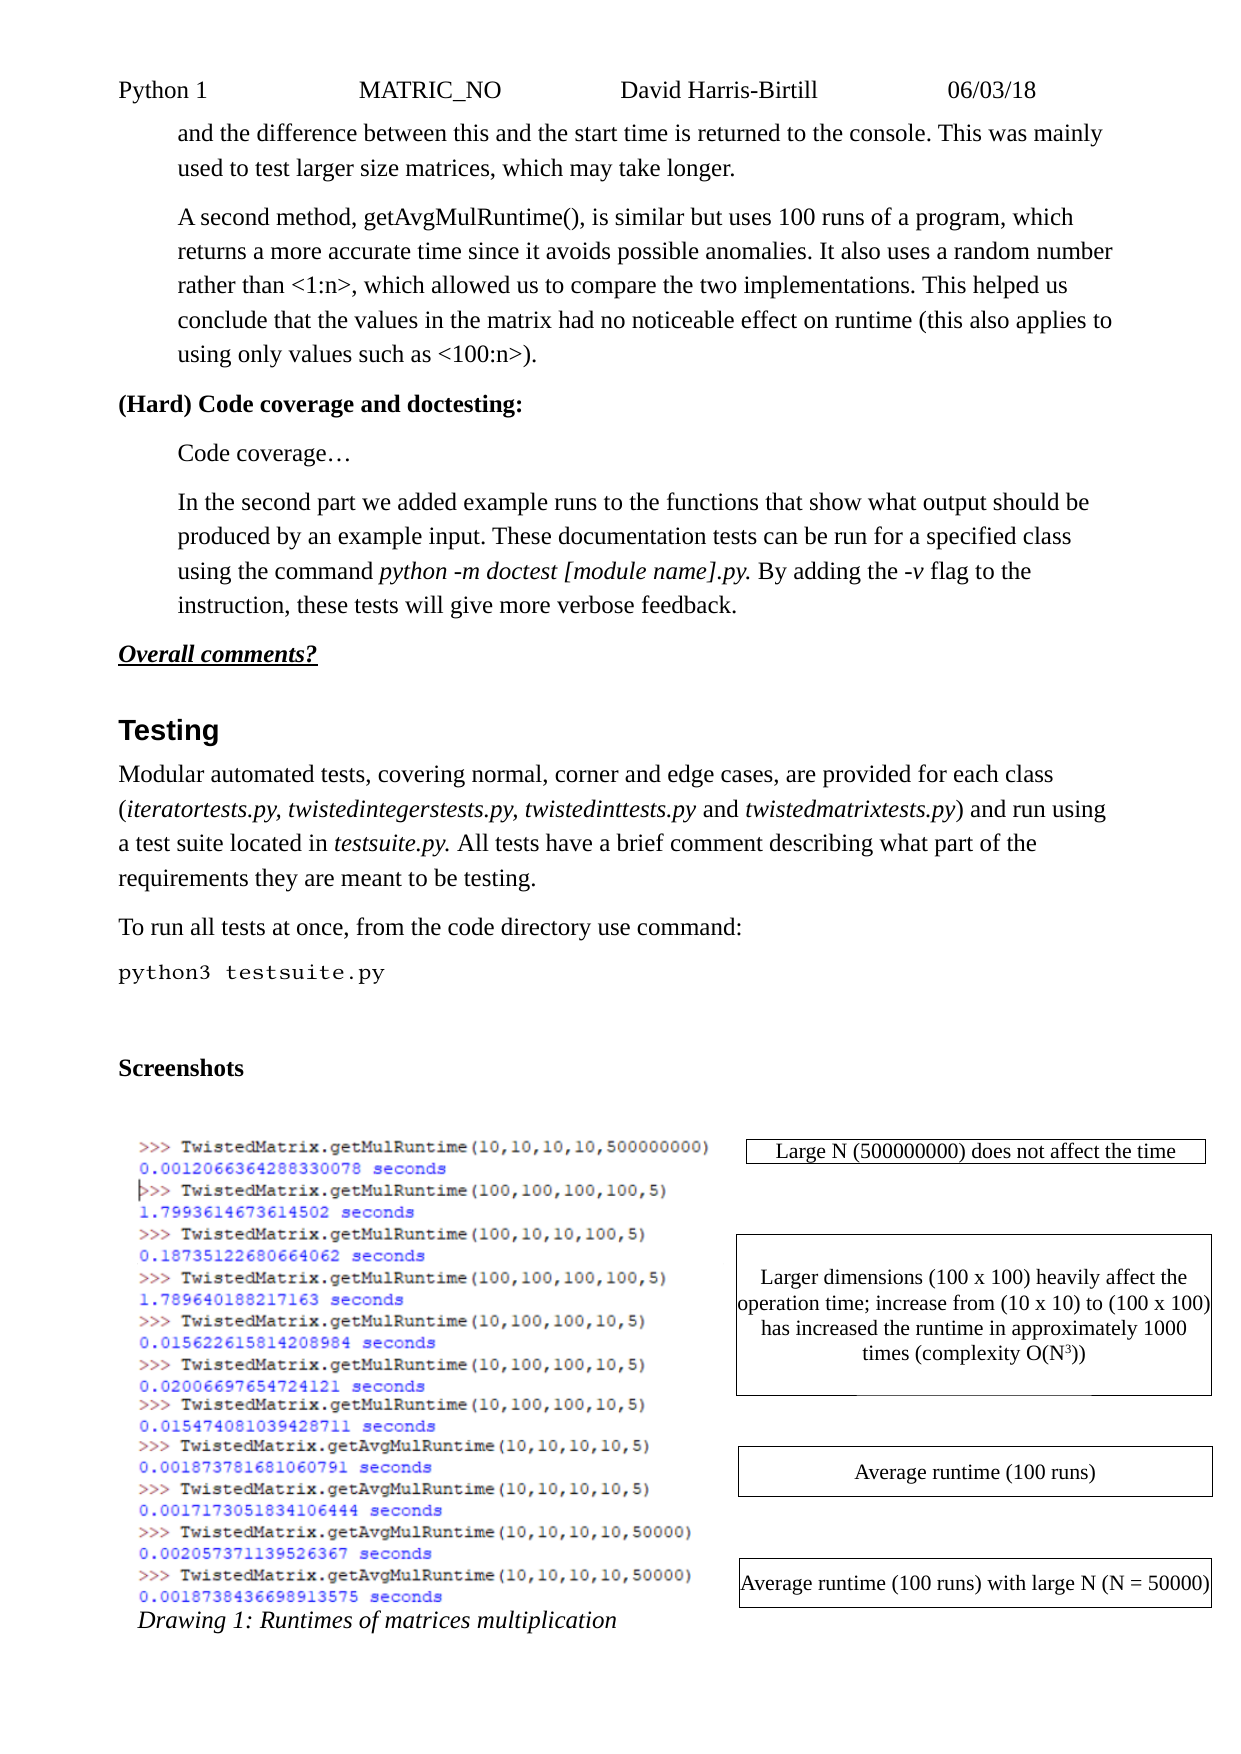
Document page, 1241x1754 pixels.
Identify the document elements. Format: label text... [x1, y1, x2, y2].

text Drawing 1: Runtimes of matrices multiplication [137, 1150, 723, 1634]
text Code coverage… [177, 438, 1122, 466]
text python3 testsuite.py [118, 961, 1122, 985]
picture [137, 1263, 162, 1270]
text A second method, getAvgMulRuntime(), is similar but uses 100 runs of a program, which returns a more accurate time since it avoids possible anomalies. It also uses a random number rather than <1:n>, which allowed us to compare the two implementations. This helped us conclude that the values in the matrix had no noticeable effect on runtime (this also applies to using only values such as <100:n>). [177, 202, 1122, 368]
text Screenshots [118, 1053, 1122, 1082]
text and the difference between this and the start time is returned to the console. This was mainly used to test larger size matrices, which may take longer. [177, 118, 1122, 181]
picture [137, 1137, 162, 1216]
text Overall comments? [118, 639, 1122, 668]
text (Hard) Code coverage and doctesting: [118, 389, 1122, 417]
subtitle Testing [118, 713, 1122, 747]
text In the second part we added example runs to the functions that show what output should be produced by an example input. These documentation tests can be run for a specified class using the command python -m doctest [module name].py. By adding the -v flag to the instruction, these tests will give more verbose feedback. [177, 487, 1122, 619]
text To run all tests at once, from the code directory use command: [118, 912, 1122, 941]
picture [137, 1330, 162, 1400]
text Modular automated tests, covering normal, corner and edge cases, are provided for each class (iteratortests.py, twistedintegerstests.py, twistedinttests.py and twistedmatrixtests.py) and run using a test suite located in testsuite.py. All tests have a brief comment describing what part of the requirements they are meant to be testing. [118, 759, 1122, 892]
picture [137, 1585, 162, 1606]
picture [137, 1411, 162, 1436]
